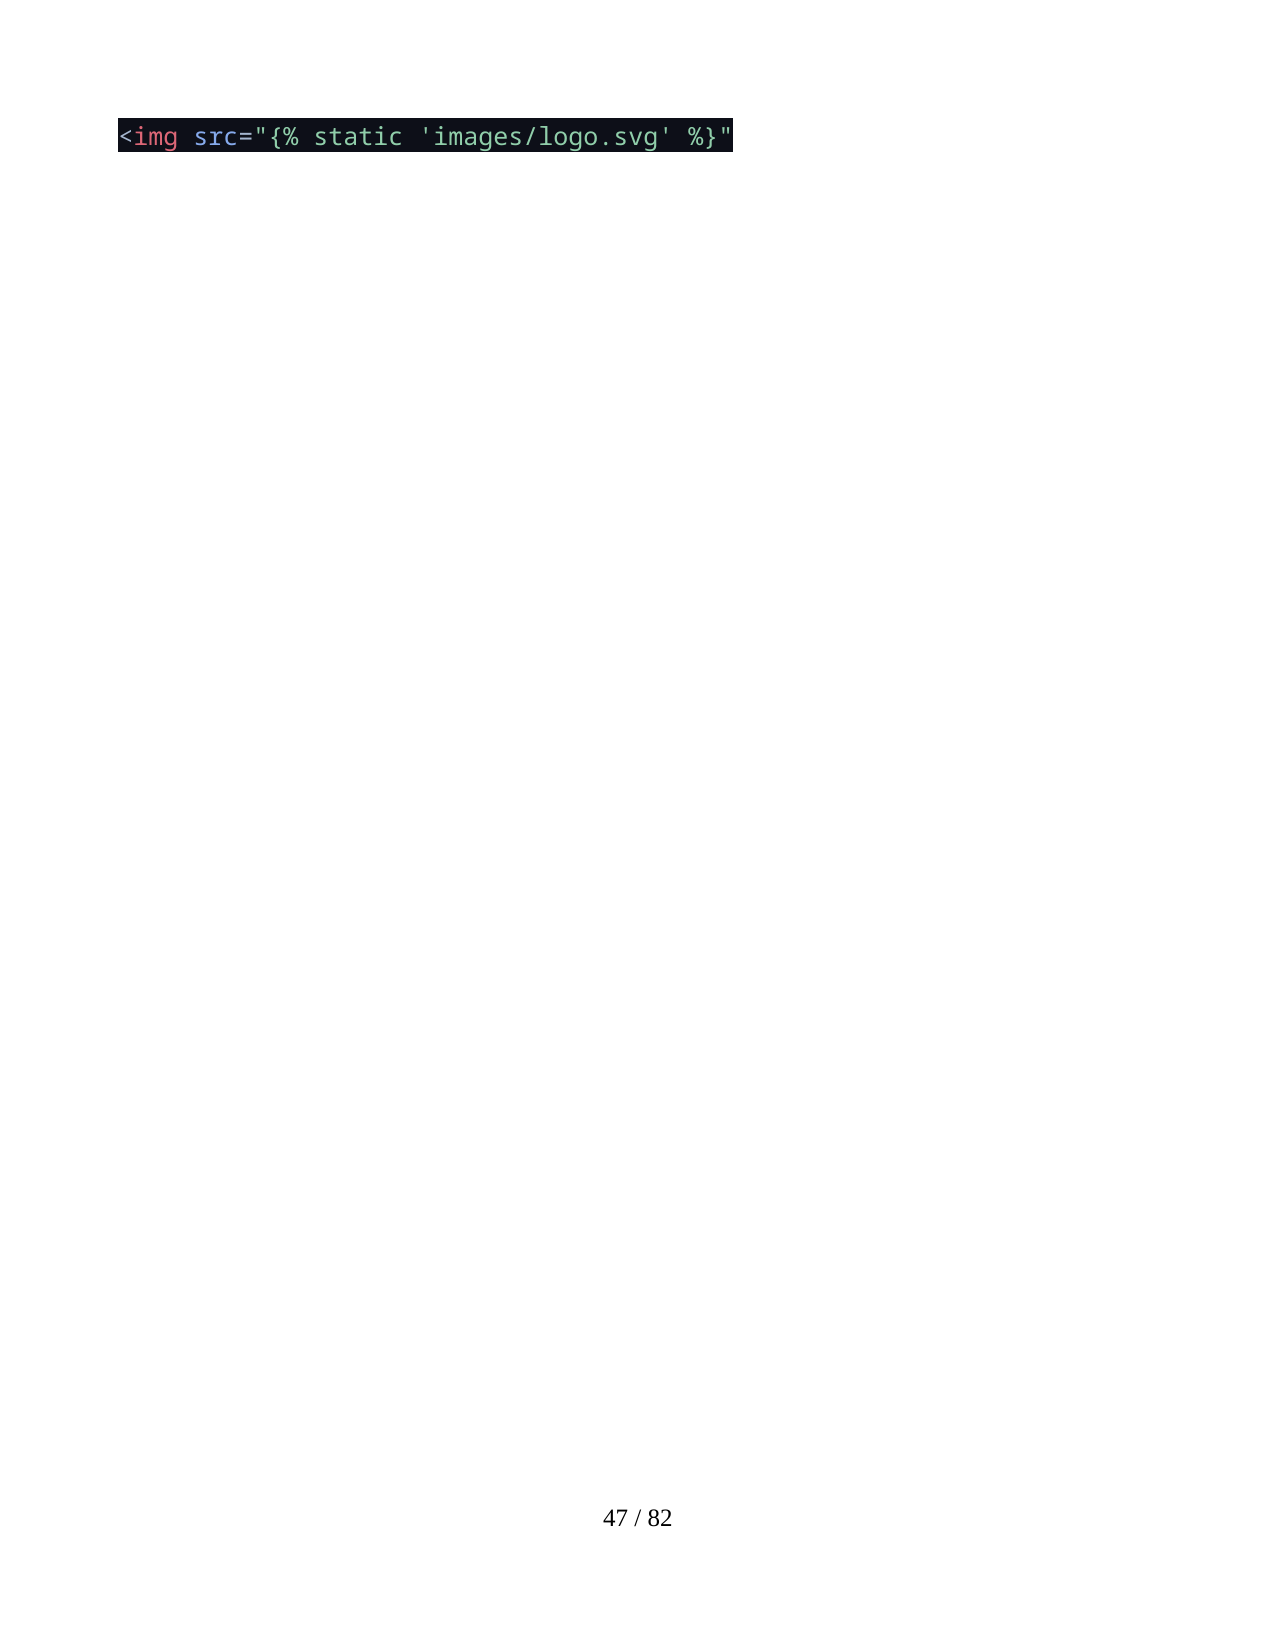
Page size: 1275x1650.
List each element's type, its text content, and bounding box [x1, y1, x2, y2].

text <img src="{% static 'images/logo.svg' %}" [118, 118, 1157, 152]
